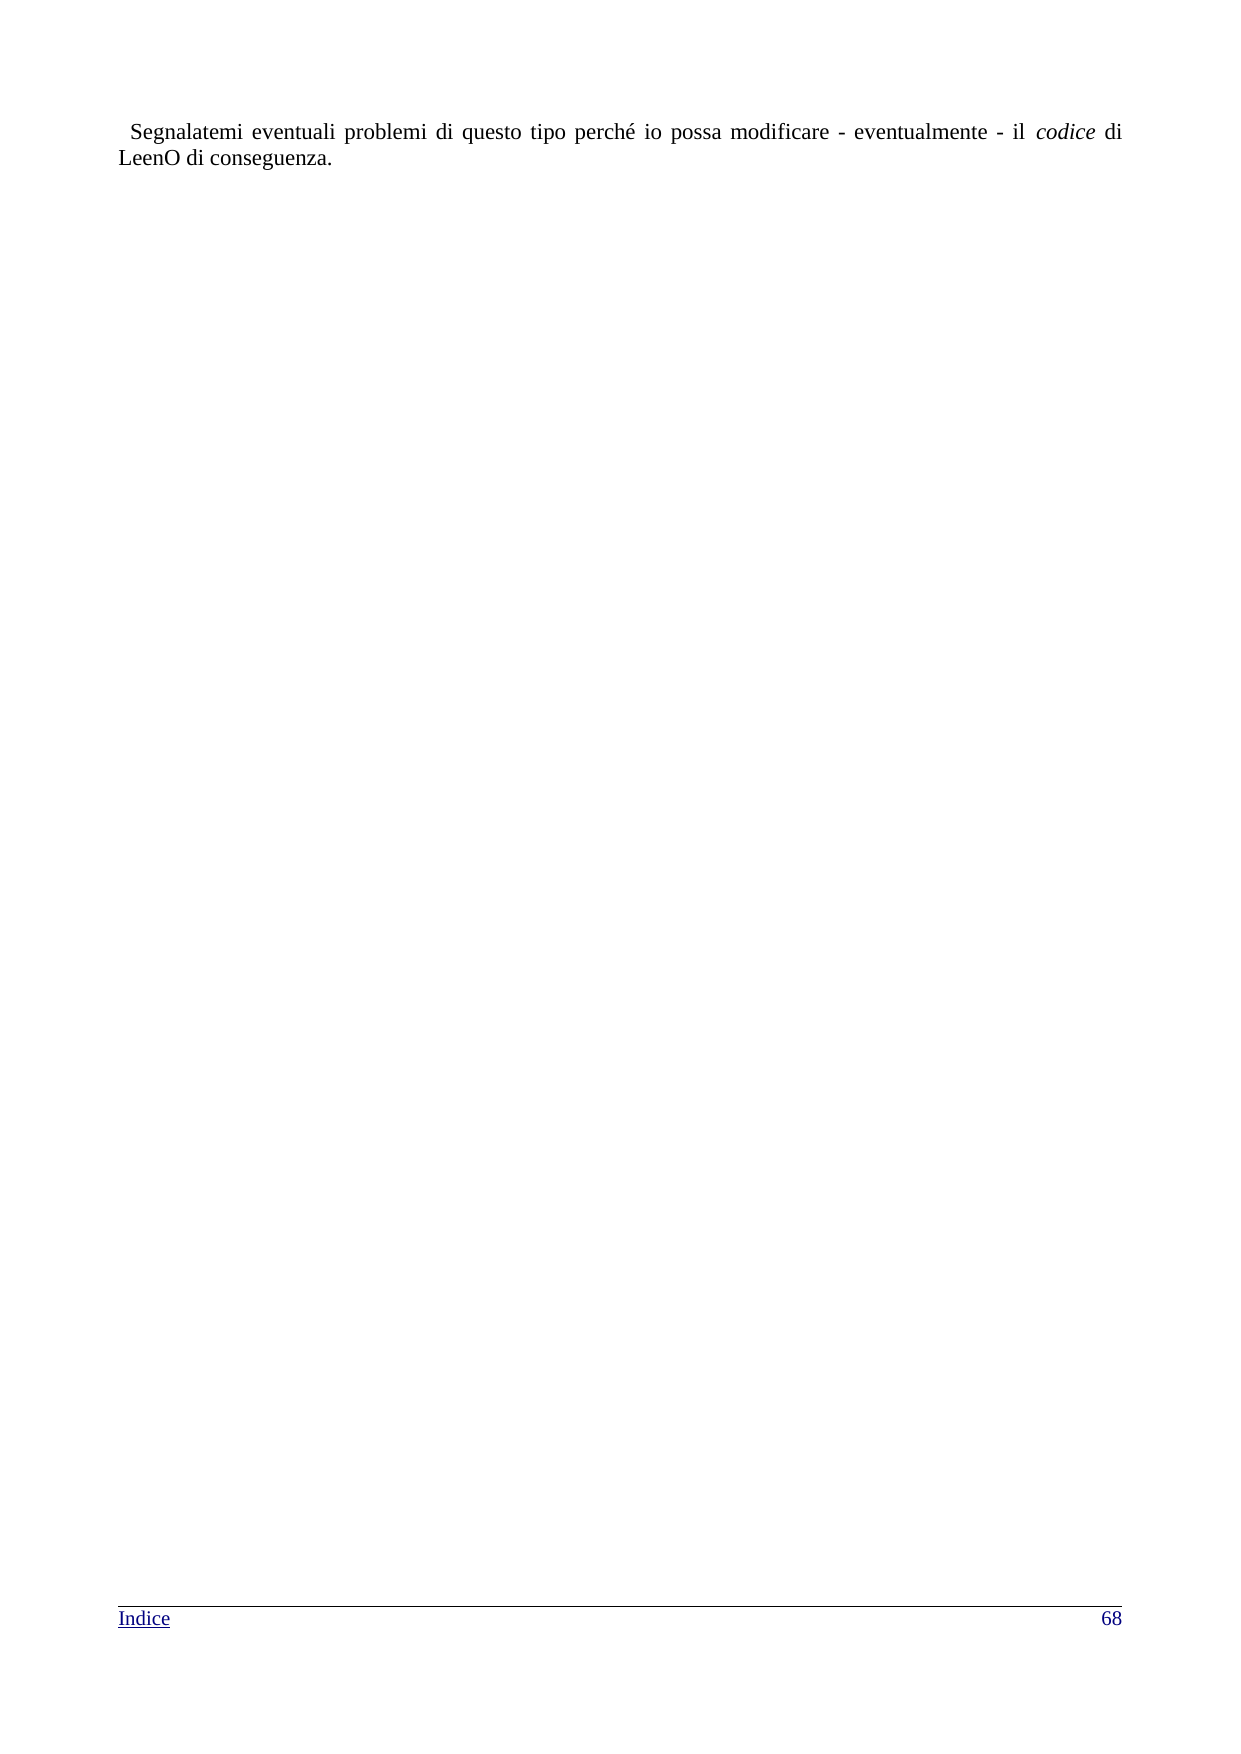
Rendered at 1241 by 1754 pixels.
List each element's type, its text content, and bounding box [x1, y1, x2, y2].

text Segnalatemi eventuali problemi di questo tipo perché io possa modificare - eventualmente - il codice di LeenO di conseguenza. [118, 118, 1122, 171]
